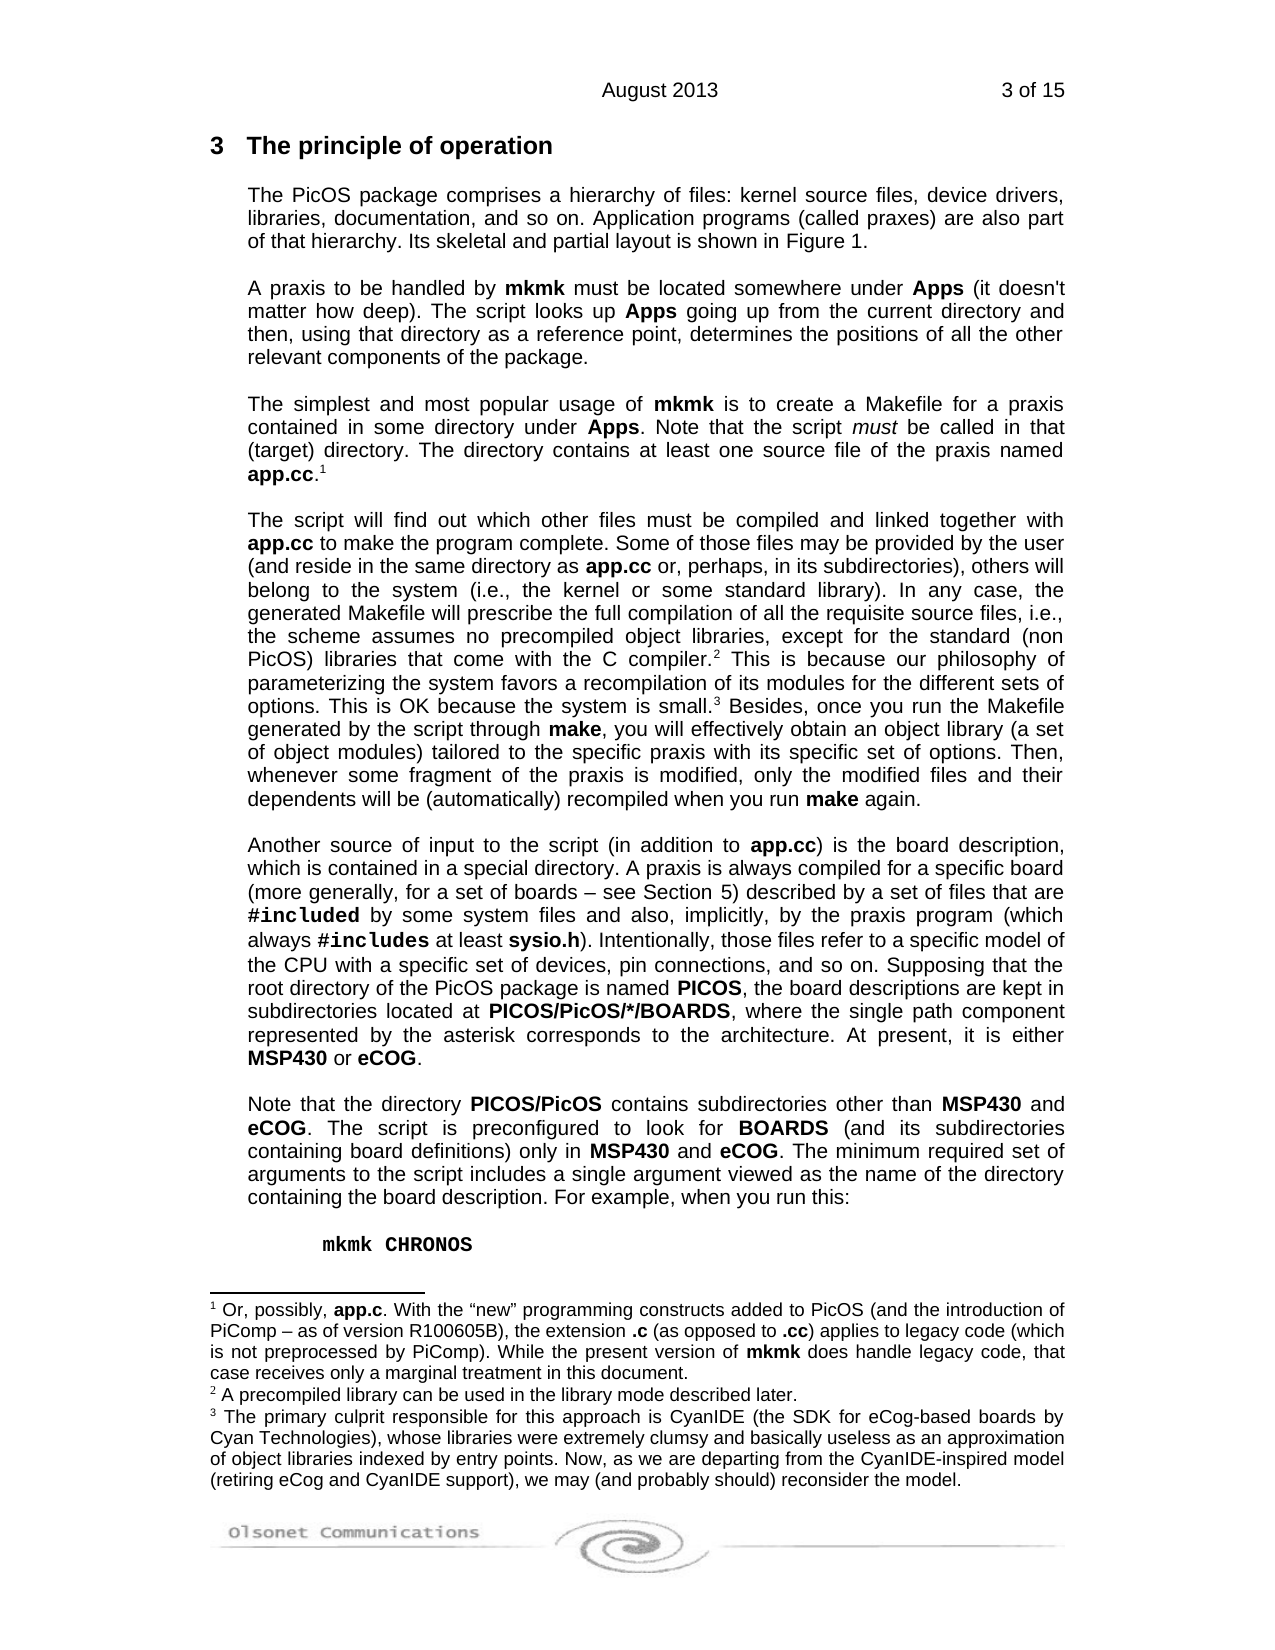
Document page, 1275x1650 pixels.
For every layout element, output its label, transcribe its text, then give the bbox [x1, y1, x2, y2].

text A praxis to be handled by mkmk must be located somewhere under Apps (it doesn't matter how deep). The script looks up Apps going up from the current directory and then, using that directory as a reference point, determines the positions of all the other relevant components of the package. [247, 276, 1065, 369]
text mkmk CHRONOS [247, 1232, 1065, 1257]
text A precompiled library can be used in the library mode described later. [210, 1383, 1065, 1406]
text The primary culprit responsible for this approach is CyanIDE (the SDK for eCog-based boards by Cyan Technologies), whose libraries were extremely clumsy and basically useless as an approximation of object libraries indexed by entry points. Now, as we are departing from the CyanIDE-inspired model (retiring eCog and CyanIDE support), we may (and probably should) reconsider the model. [210, 1406, 1065, 1490]
text Note that the directory PICOS/PicOS contains subdirectories other than MSP430 and eCOG. The script is preconfigured to look for BOARDS (and its subdirectories containing board definitions) only in MSP430 and eCOG. The minimum required set of arguments to the script includes a single argument viewed as the name of the directory containing the board description. For example, when you run this: [247, 1093, 1065, 1209]
text The script will find out which other files must be compiled and linked together with app.cc to make the program complete. Some of those files may be provided by the user (and reside in the same directory as app.cc or, perhaps, in its subdirectories), others will belong to the system (i.e., the kernel or some standard library). In any case, the generated Makefile will prescribe the full compilation of all the requisite source files, i.e., the scheme assumes no precompiled object libraries, except for the standard (non PicOS) libraries that come with the C compiler. This is because our philosophy of parameterizing the system favors a recompilation of its modules for the different sets of options. This is OK because the system is small. Besides, once you run the Makefile generated by the script through make, you will effectively obtain an object library (a set of object modules) tailored to the specific praxis with its specific set of options. Then, whenever some fragment of the praxis is modified, only the modified files and their dependents will be (automatically) recompiled when you run make again. [247, 508, 1065, 811]
subtitle The principle of operation [210, 132, 1065, 160]
text Another source of input to the script (in addition to app.cc) is the board description, which is contained in a special directory. A praxis is always compiled for a specific board (more generally, for a set of boards – see Section 5) described by a set of files that are #included by some system files and also, implicitly, by the praxis program (which always #includes at least sysio.h). Intentionally, those files refer to a specific model of the CPU with a specific set of devices, pin connections, and so on. Supposing that the root directory of the PicOS package is named PICOS, the board descriptions are kept in subdirectories located at PICOS/PicOS/*/BOARDS, where the single path component represented by the asterisk corresponds to the architecture. At present, it is either MSP430 or eCOG. [247, 834, 1065, 1070]
text Or, possibly, app.c. With the “new” programming constructs added to PicOS (and the introduction of PiComp – as of version R100605B), the extension .c (as opposed to .cc) applies to legacy code (which is not preprocessed by PiComp). While the present version of mkmk does handle legacy code, that case receives only a marginal treatment in this document. [210, 1299, 1065, 1383]
picture [210, 1504, 1065, 1596]
text The PicOS package comprises a hierarchy of files: kernel source files, device drivers, libraries, documentation, and so on. Application programs (called praxes) are also part of that hierarchy. Its skeletal and partial layout is shown in Figure 1. [247, 183, 1065, 253]
text The simplest and most popular usage of mkmk is to create a Makefile for a praxis contained in some directory under Apps. Note that the script must be called in that (target) directory. The directory contains at least one source file of the praxis named app.cc. [247, 392, 1065, 485]
